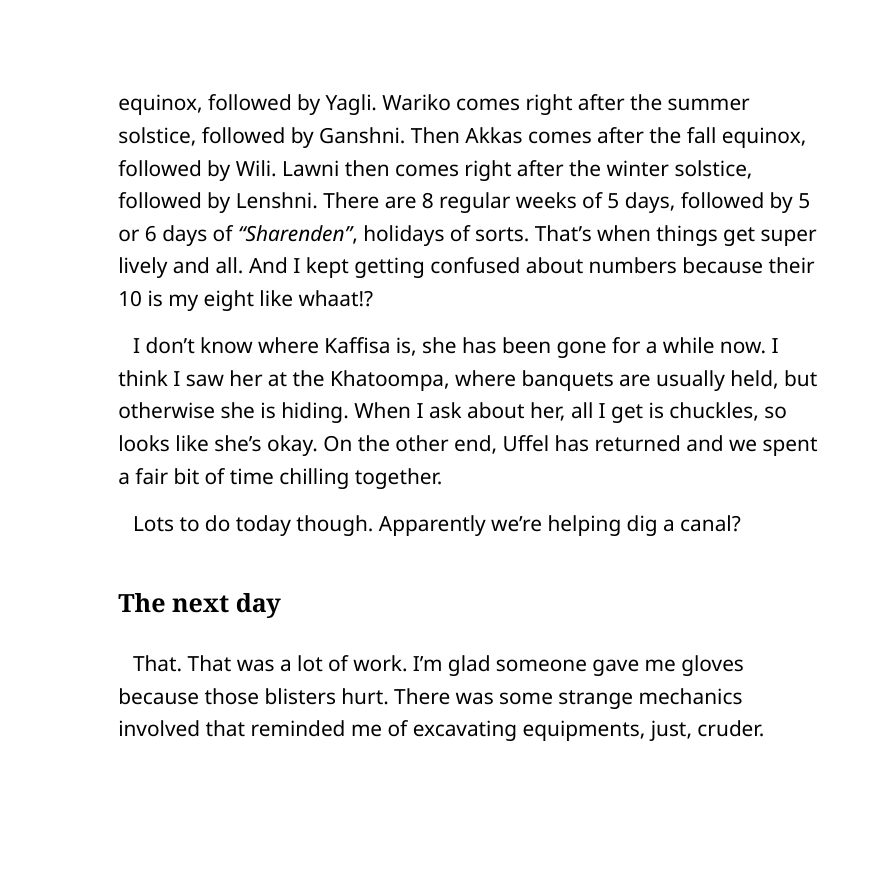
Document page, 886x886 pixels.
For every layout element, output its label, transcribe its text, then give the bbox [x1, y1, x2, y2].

text That. That was a lot of work. I’m glad someone gave me gloves because those blisters hurt. There was some strange mechanics involved that reminded me of excavating equipments, just, cruder. [118, 649, 827, 743]
text I don’t know where Kaffisa is, she has been gone for a while now. I think I saw her at the Khatoompa, where banquets are usually held, but otherwise she is hiding. When I ask about her, all I get is chuckles, so looks like she’s okay. On the other end, Uffel has returned and we spent a fair bit of time chilling together. [118, 331, 827, 490]
text Lots to do today though. Apparently we’re helping dig a canal? [118, 509, 827, 537]
subtitle The next day [118, 586, 827, 620]
text equinox, followed by Yagli. Wariko comes right after the summer solstice, followed by Ganshni. Then Akkas comes after the fall equinox, followed by Wili. Lawni then comes right after the winter solstice, followed by Lenshni. There are 8 regular weeks of 5 days, followed by 5 or 6 days of “Sharenden”, holidays of sorts. That’s when things get super lively and all. And I kept getting confused about numbers because their 10 is my eight like whaat!? [118, 88, 827, 313]
